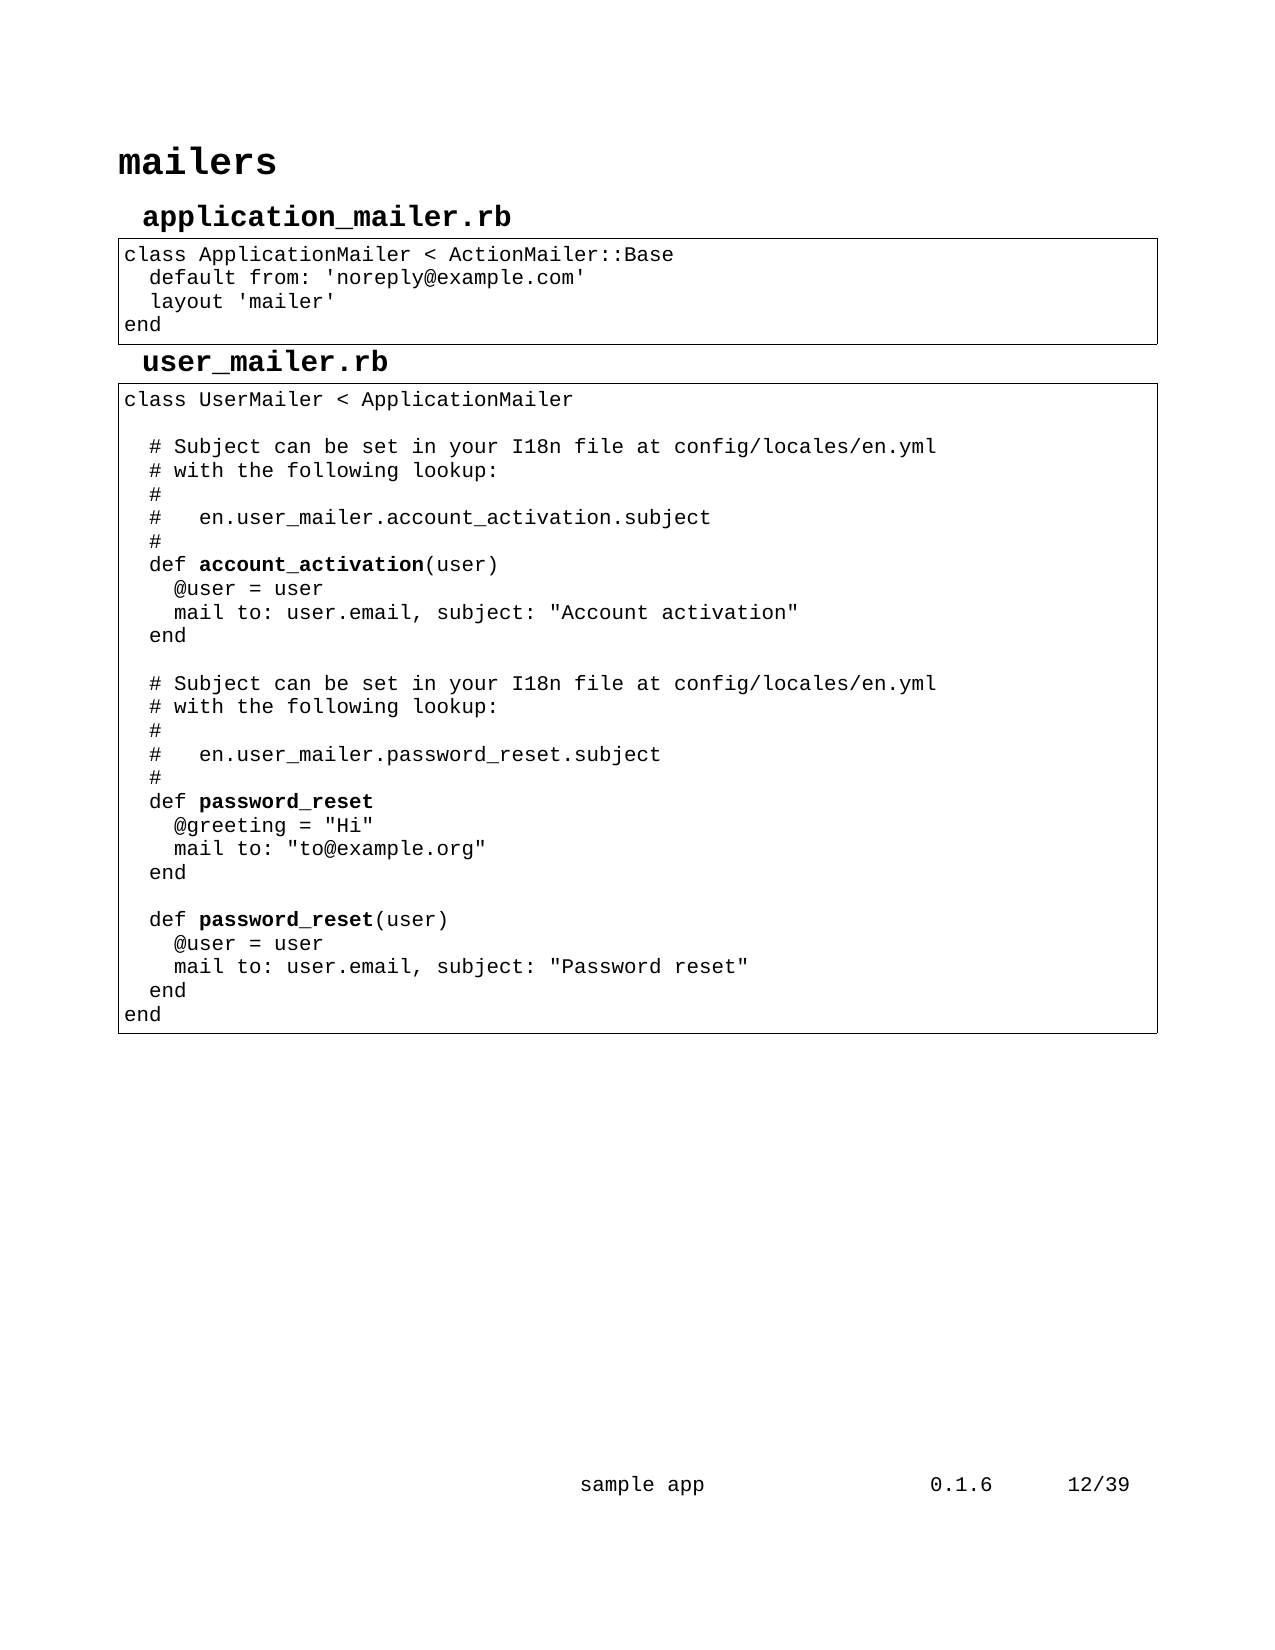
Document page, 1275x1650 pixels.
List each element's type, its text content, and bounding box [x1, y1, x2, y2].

table_header class UserMailer < ApplicationMailer # Subject can be set in your I18n file at config/locales/en.yml # with the following lookup: # # en.user_mailer.account_activation.subject # def account_activation(user) @user = user mail to: user.email, subject: "Account activation" end # Subject can be set in your I18n file at config/locales/en.yml # with the following lookup: # # en.user_mailer.password_reset.subject # def password_reset @greeting = "Hi" mail to: "to@example.org" end def password_reset(user) @user = user mail to: user.email, subject: "Password reset" end end [119, 384, 1157, 1033]
subtitle application_mailer.rb [142, 201, 1157, 235]
table_header class ApplicationMailer < ActionMailer::Base default from: 'noreply@example.com' layout 'mailer' end [119, 239, 1157, 344]
subtitle user_mailer.rb [142, 347, 1157, 380]
subtitle mailers [118, 143, 1157, 186]
